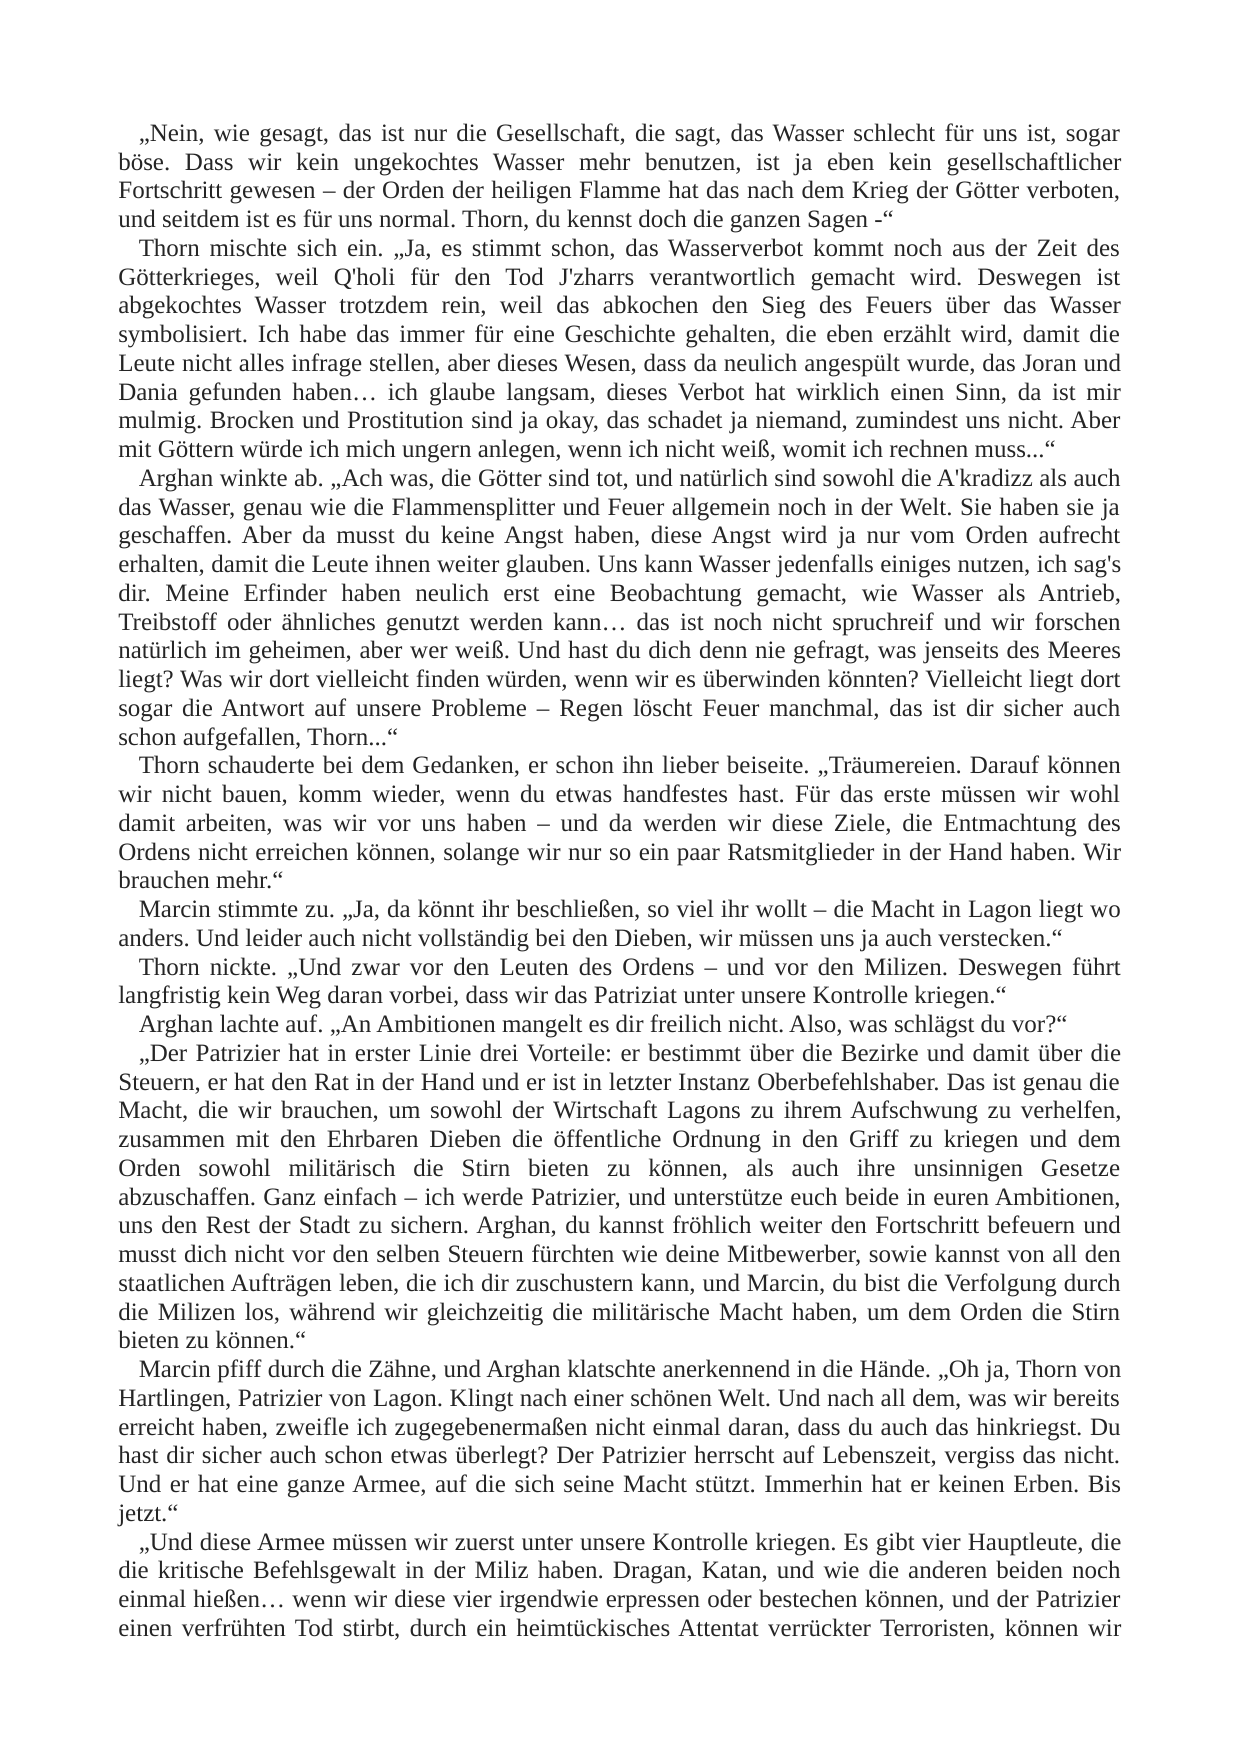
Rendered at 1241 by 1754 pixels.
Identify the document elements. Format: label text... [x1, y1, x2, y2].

text Arghan winkte ab. „Ach was, die Götter sind tot, und natürlich sind sowohl die A'kradizz als auch das Wasser, genau wie die Flammensplitter und Feuer allgemein noch in der Welt. Sie haben sie ja geschaffen. Aber da musst du keine Angst haben, diese Angst wird ja nur vom Orden aufrecht erhalten, damit die Leute ihnen weiter glauben. Uns kann Wasser jedenfalls einiges nutzen, ich sag's dir. Meine Erfinder haben neulich erst eine Beobachtung gemacht, wie Wasser als Antrieb, Treibstoff oder ähnliches genutzt werden kann… das ist noch nicht spruchreif und wir forschen natürlich im geheimen, aber wer weiß. Und hast du dich denn nie gefragt, was jenseits des Meeres liegt? Was wir dort vielleicht finden würden, wenn wir es überwinden könnten? Vielleicht liegt dort sogar die Antwort auf unsere Probleme – Regen löscht Feuer manchmal, das ist dir sicher auch schon aufgefallen, Thorn...“ [118, 463, 1122, 751]
text Thorn schauderte bei dem Gedanken, er schon ihn lieber beiseite. „Träumereien. Darauf können wir nicht bauen, komm wieder, wenn du etwas handfestes hast. Für das erste müssen wir wohl damit arbeiten, was wir vor uns haben – und da werden wir diese Ziele, die Entmachtung des Ordens nicht erreichen können, solange wir nur so ein paar Ratsmitglieder in der Hand haben. Wir brauchen mehr.“ [118, 751, 1122, 894]
text „Der Patrizier hat in erster Linie drei Vorteile: er bestimmt über die Bezirke und damit über die Steuern, er hat den Rat in der Hand und er ist in letzter Instanz Oberbefehlshaber. Das ist genau die Macht, die wir brauchen, um sowohl der Wirtschaft Lagons zu ihrem Aufschwung zu verhelfen, zusammen mit den Ehrbaren Dieben die öffentliche Ordnung in den Griff zu kriegen und dem Orden sowohl militärisch die Stirn bieten zu können, als auch ihre unsinnigen Gesetze abzuschaffen. Ganz einfach – ich werde Patrizier, und unterstütze euch beide in euren Ambitionen, uns den Rest der Stadt zu sichern. Arghan, du kannst fröhlich weiter den Fortschritt befeuern und musst dich nicht vor den selben Steuern fürchten wie deine Mitbewerber, sowie kannst von all den staatlichen Aufträgen leben, die ich dir zuschustern kann, und Marcin, du bist die Verfolgung durch die Milizen los, während wir gleichzeitig die militärische Macht haben, um dem Orden die Stirn bieten zu können.“ [118, 1038, 1122, 1354]
text Marcin pfiff durch die Zähne, und Arghan klatschte anerkennend in die Hände. „Oh ja, Thorn von Hartlingen, Patrizier von Lagon. Klingt nach einer schönen Welt. Und nach all dem, was wir bereits erreicht haben, zweifle ich zugegebenermaßen nicht einmal daran, dass du auch das hinkriegst. Du hast dir sicher auch schon etwas überlegt? Der Patrizier herrscht auf Lebenszeit, vergiss das nicht. Und er hat eine ganze Armee, auf die sich seine Macht stützt. Immerhin hat er keinen Erben. Bis jetzt.“ [118, 1354, 1122, 1527]
text Marcin stimmte zu. „Ja, da könnt ihr beschließen, so viel ihr wollt – die Macht in Lagon liegt wo anders. Und leider auch nicht vollständig bei den Dieben, wir müssen uns ja auch verstecken.“ [118, 894, 1122, 952]
text „Nein, wie gesagt, das ist nur die Gesellschaft, die sagt, das Wasser schlecht für uns ist, sogar böse. Dass wir kein ungekochtes Wasser mehr benutzen, ist ja eben kein gesellschaftlicher Fortschritt gewesen – der Orden der heiligen Flamme hat das nach dem Krieg der Götter verboten, und seitdem ist es für uns normal. Thorn, du kennst doch die ganzen Sagen -“ [118, 118, 1122, 233]
text „Und diese Armee müssen wir zuerst unter unsere Kontrolle kriegen. Es gibt vier Hauptleute, die die kritische Befehlsgewalt in der Miliz haben. Dragan, Katan, und wie die anderen beiden noch einmal hießen… wenn wir diese vier irgendwie erpressen oder bestechen können, und der Patrizier einen verfrühten Tod stirbt, durch ein heimtückisches Attentat verrückter Terroristen, können wir [118, 1527, 1122, 1642]
text Thorn mischte sich ein. „Ja, es stimmt schon, das Wasserverbot kommt noch aus der Zeit des Götterkrieges, weil Q'holi für den Tod J'zharrs verantwortlich gemacht wird. Deswegen ist abgekochtes Wasser trotzdem rein, weil das abkochen den Sieg des Feuers über das Wasser symbolisiert. Ich habe das immer für eine Geschichte gehalten, die eben erzählt wird, damit die Leute nicht alles infrage stellen, aber dieses Wesen, dass da neulich angespült wurde, das Joran und Dania gefunden haben… ich glaube langsam, dieses Verbot hat wirklich einen Sinn, da ist mir mulmig. Brocken und Prostitution sind ja okay, das schadet ja niemand, zumindest uns nicht. Aber mit Göttern würde ich mich ungern anlegen, wenn ich nicht weiß, womit ich rechnen muss...“ [118, 233, 1122, 463]
text Thorn nickte. „Und zwar vor den Leuten des Ordens – und vor den Milizen. Deswegen führt langfristig kein Weg daran vorbei, dass wir das Patriziat unter unsere Kontrolle kriegen.“ [118, 952, 1122, 1009]
text Arghan lachte auf. „An Ambitionen mangelt es dir freilich nicht. Also, was schlägst du vor?“ [118, 1009, 1122, 1038]
